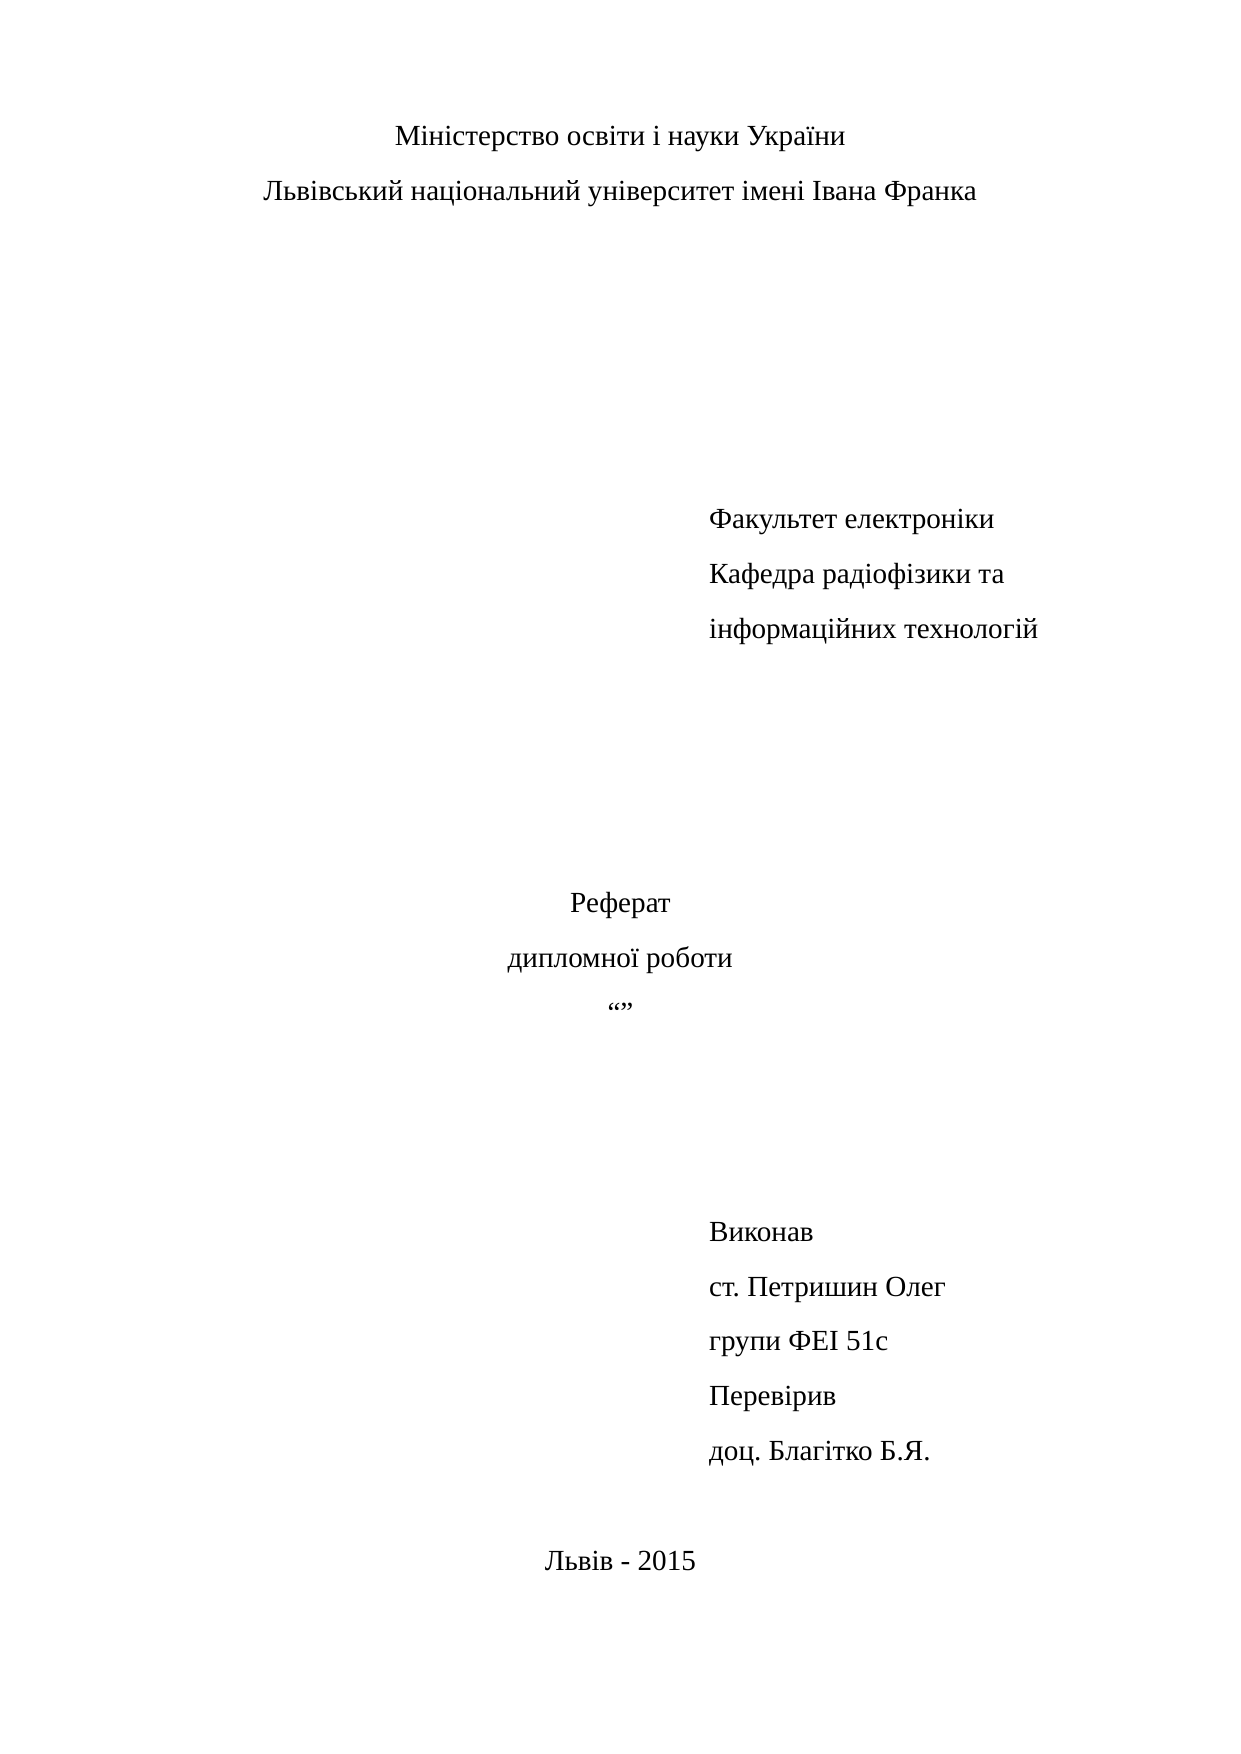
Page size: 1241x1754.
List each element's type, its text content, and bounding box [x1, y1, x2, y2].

text інформаційних технологій [709, 611, 1122, 645]
text дипломної роботи [118, 940, 1122, 973]
text ст. Петришин Олег [709, 1269, 1122, 1302]
text Львів - 2015 [118, 1543, 1122, 1576]
text Міністерство освіти і науки України [118, 118, 1122, 152]
text групи ФЕІ 51с [709, 1323, 1122, 1357]
text Реферат [118, 885, 1122, 919]
text Виконав [709, 1214, 1122, 1247]
text Кафедра радіофізики та [709, 556, 1122, 590]
text доц. Благітко Б.Я. [709, 1433, 1122, 1467]
text Перевірив [709, 1378, 1122, 1412]
text Львівський національний університет імені Івана Франка [118, 173, 1122, 206]
text “” [118, 995, 1122, 1028]
text Факультет електроніки [709, 502, 1122, 535]
